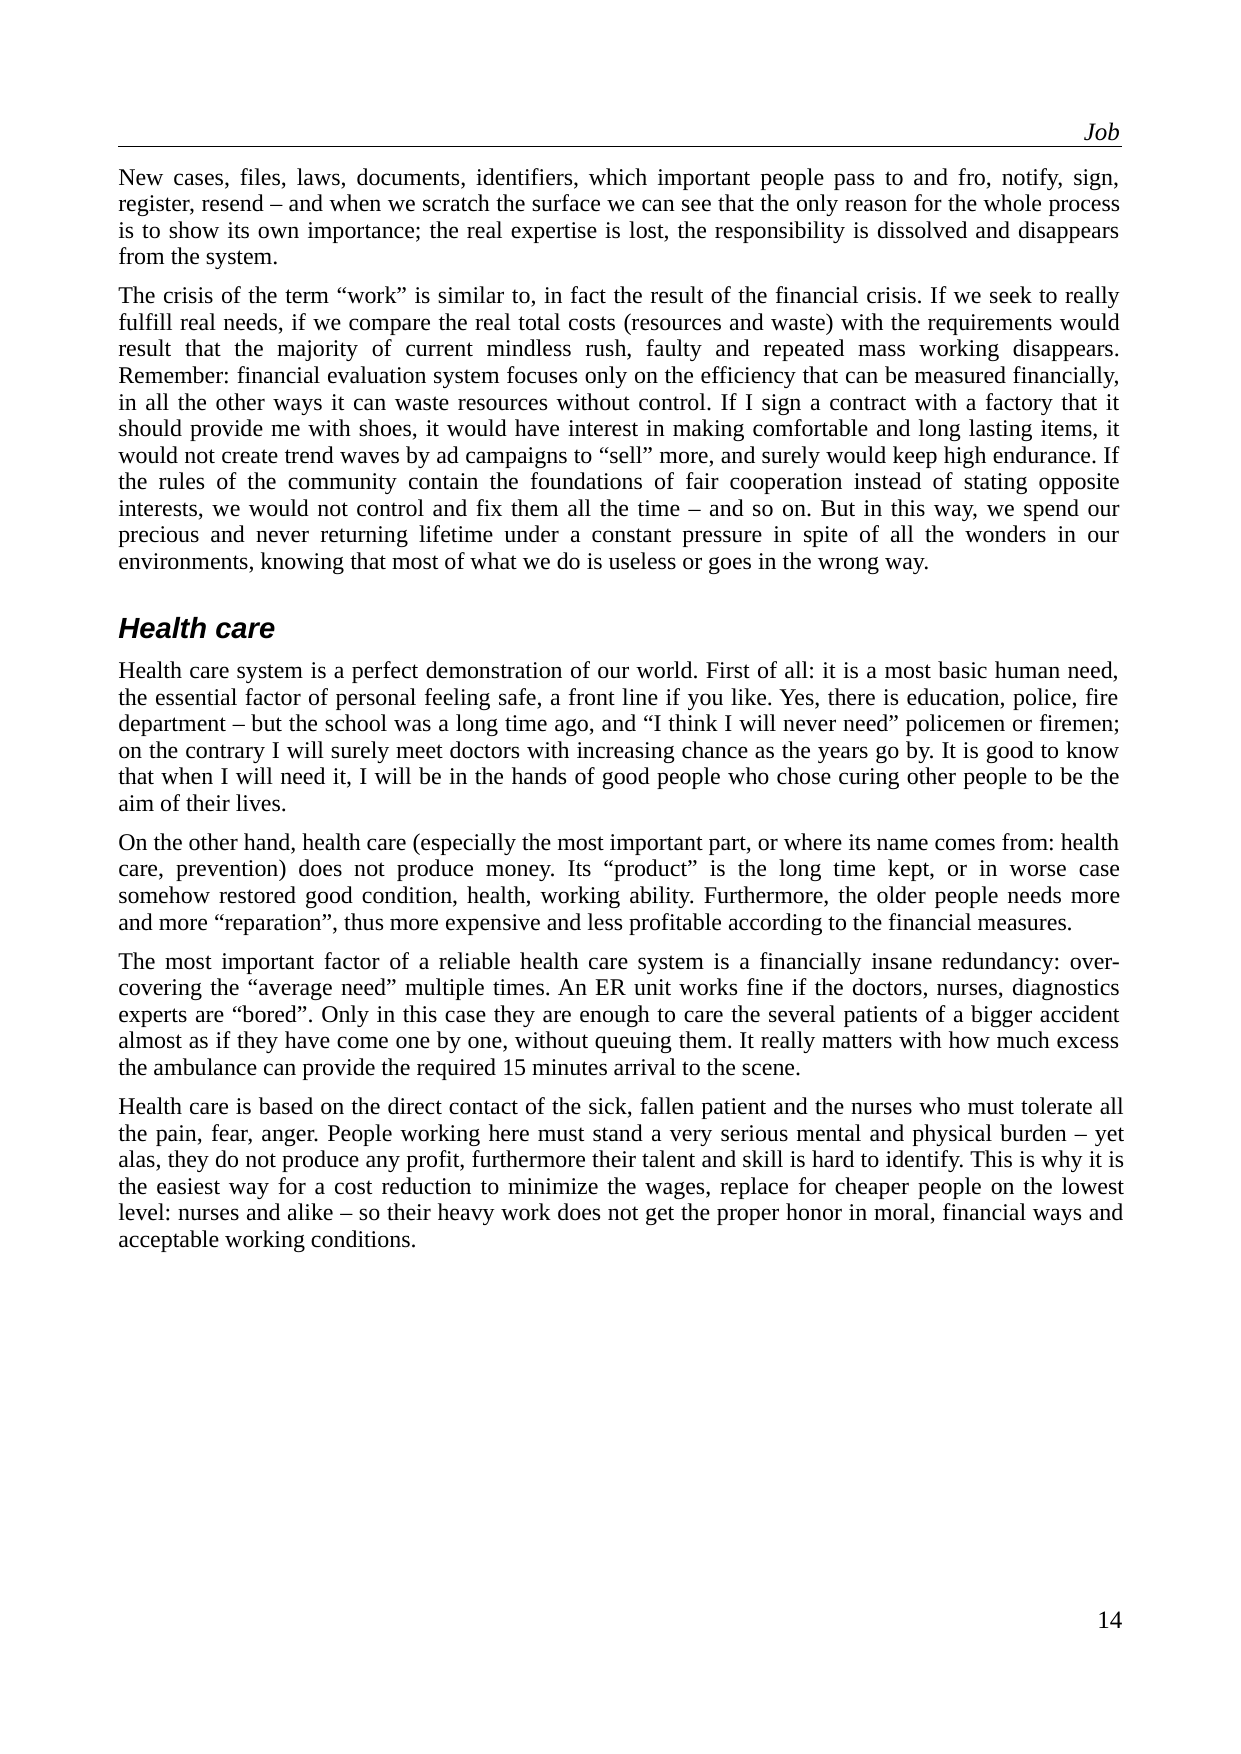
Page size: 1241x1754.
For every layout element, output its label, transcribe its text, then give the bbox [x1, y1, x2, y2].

text New cases, files, laws, documents, identifiers, which important people pass to and fro, notify, sign, register, resend – and when we scratch the surface we can see that the only reason for the whole process is to show its own importance; the real expertise is lost, the responsibility is dissolved and disappears from the system. [118, 164, 1122, 270]
text Health care is based on the direct contact of the sick, fallen patient and the nurses who must tolerate all the pain, fear, anger. People working here must stand a very serious mental and physical burden – yet alas, they do not produce any profit, furthermore their talent and skill is hard to identify. This is why it is the easiest way for a cost reduction to minimize the wages, replace for cheaper people on the lowest level: nurses and alike – so their heavy work does not get the proper honor in moral, financial ways and acceptable working conditions. [118, 1093, 1126, 1252]
subtitle Health care [118, 612, 1122, 645]
text The most important factor of a reliable health care system is a financially insane redundancy: over-covering the “average need” multiple times. An ER unit works fine if the doctors, nurses, diagnostics experts are “bored”. Only in this case they are enough to care the several patients of a bigger accident almost as if they have come one by one, without queuing them. It really matters with how much excess the ambulance can provide the required 15 minutes arrival to the scene. [118, 948, 1122, 1081]
text On the other hand, health care (especially the most important part, or where its name comes from: health care, prevention) does not produce money. Its “product” is the long time kept, or in worse case somehow restored good condition, health, working ability. Furthermore, the older people needs more and more “reparation”, thus more expensive and less profitable according to the financial measures. [118, 829, 1122, 935]
text The crisis of the term “work” is similar to, in fact the result of the financial crisis. If we seek to really fulfill real needs, if we compare the real total costs (resources and waste) with the requirements would result that the majority of current mindless rush, faulty and repeated mass working disappears. Remember: financial evaluation system focuses only on the efficiency that can be measured financially, in all the other ways it can waste resources without control. If I sign a contract with a factory that it should provide me with shoes, it would have interest in making comfortable and long lasting items, it would not create trend waves by ad campaigns to “sell” more, and surely would keep high endurance. If the rules of the community contain the foundations of fair cooperation instead of stating opposite interests, we would not control and fix them all the time – and so on. But in this way, we spend our precious and never returning lifetime under a constant pressure in spite of all the wonders in our environments, knowing that most of what we do is useless or goes in the wrong way. [118, 282, 1122, 574]
text Health care system is a perfect demonstration of our world. First of all: it is a most basic human need, the essential factor of personal feeling safe, a front line if you like. Yes, there is education, police, fire department – but the school was a long time ago, and “I think I will never need” policemen or firemen; on the contrary I will surely meet doctors with increasing chance as the years go by. It is good to know that when I will need it, I will be in the hands of good people who chose curing other people to be the aim of their lives. [118, 657, 1122, 817]
